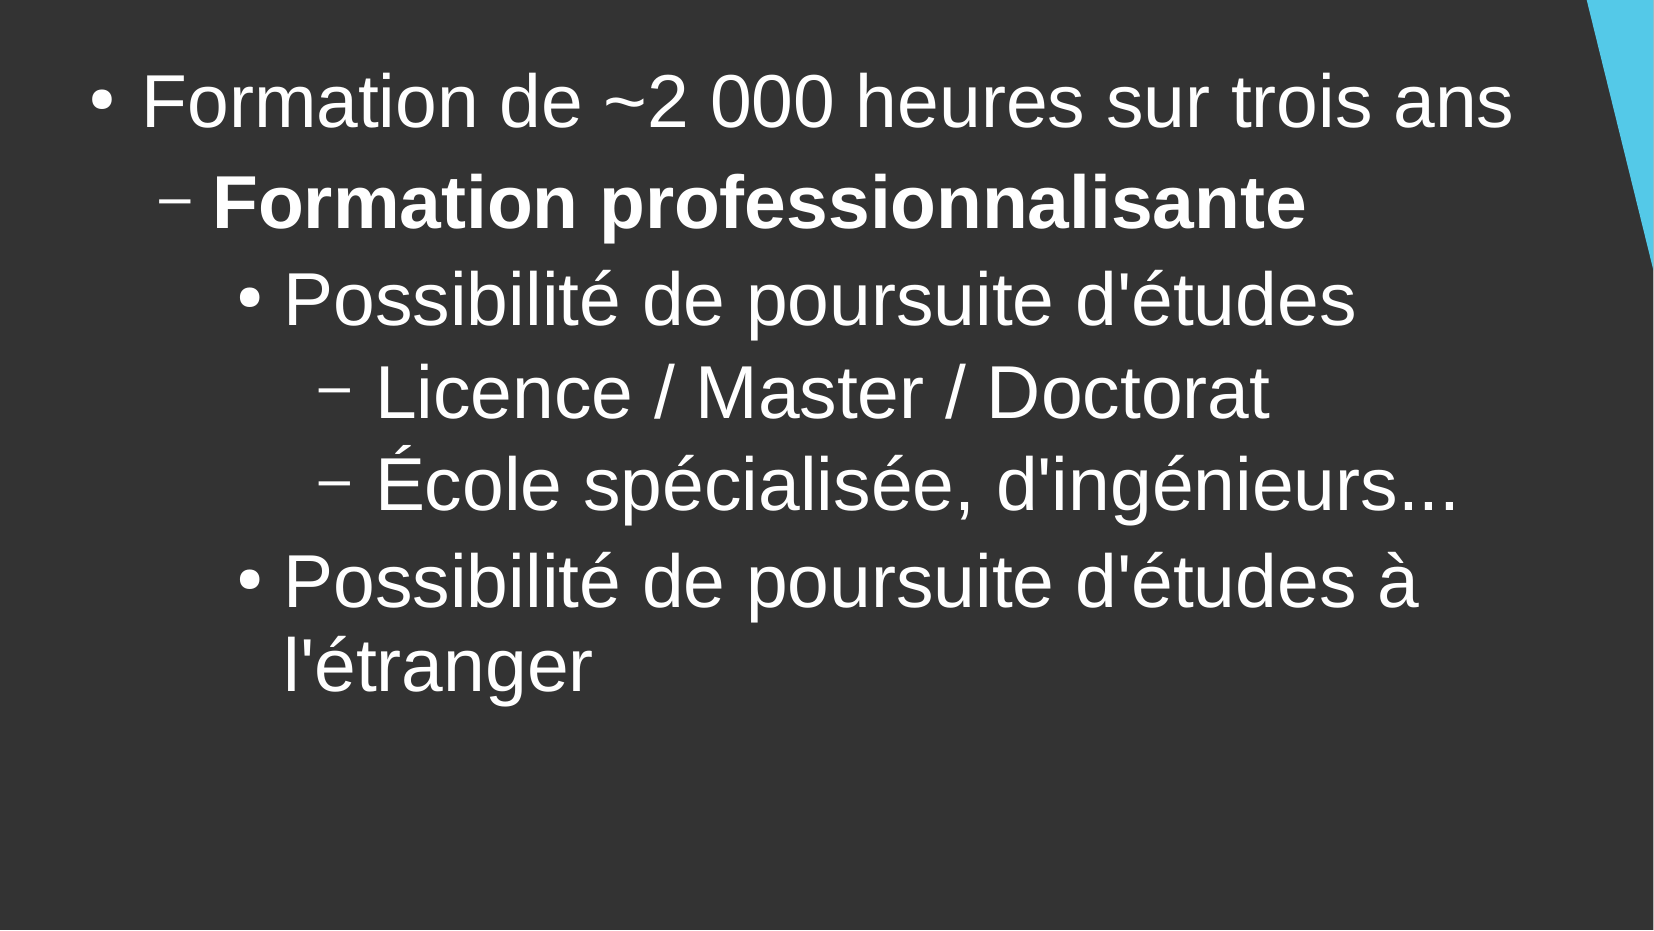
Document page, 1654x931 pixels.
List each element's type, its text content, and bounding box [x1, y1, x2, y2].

list Formation de ~2 000 heures sur trois ans Formation professionnalisante Possibilité de poursuite d'études Licence / Master / Doctorat École spécialisée, d'ingénieurs... Possibilité de poursuite d'études à l'étranger [70, 59, 1642, 851]
text_box [1586, 0, 1654, 273]
